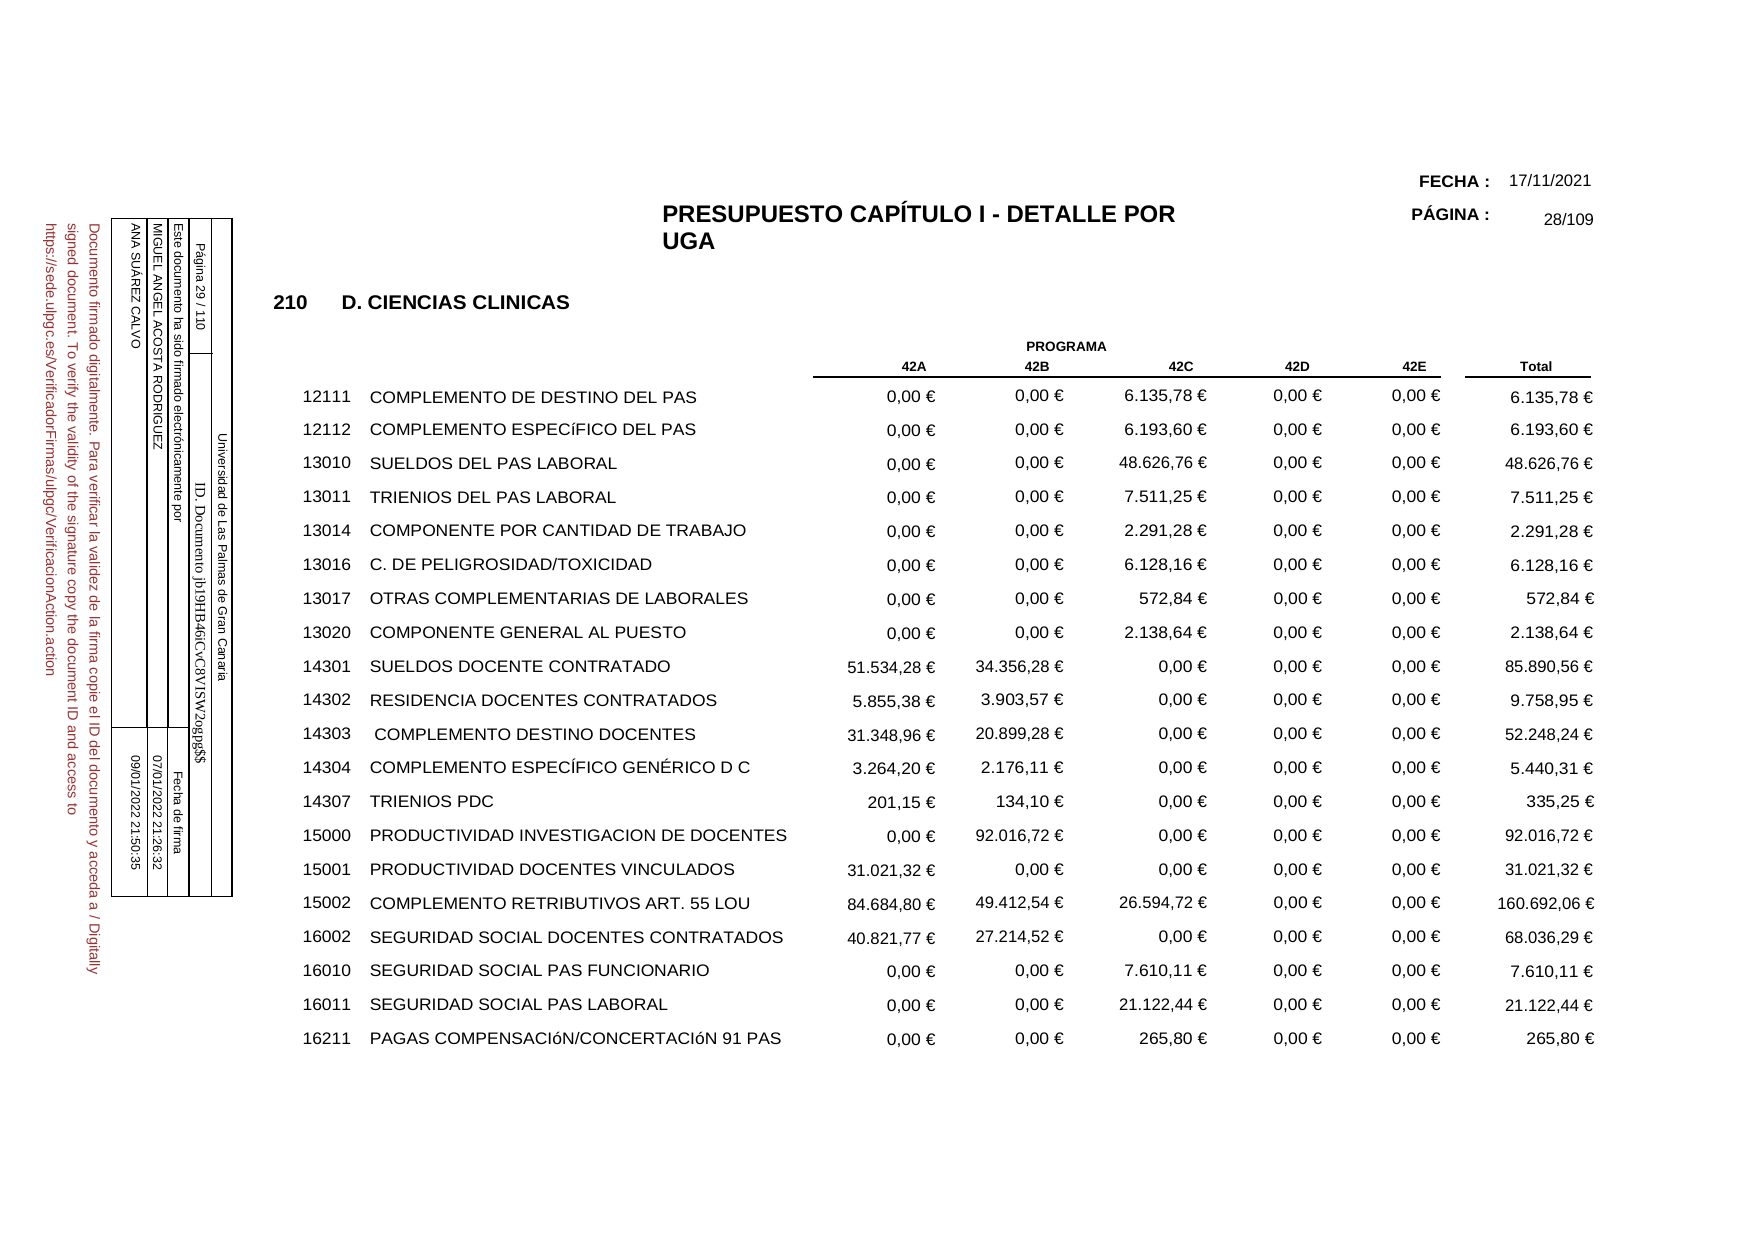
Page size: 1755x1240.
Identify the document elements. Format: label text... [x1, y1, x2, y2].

table_cell TRIENIOS DEL PAS LABORAL [365, 481, 813, 514]
table_cell 42C [1112, 327, 1240, 376]
table_cell SEGURIDAD SOCIAL PAS LABORAL [365, 988, 813, 1022]
table_cell SEGURIDAD SOCIAL DOCENTES CONTRATADOS [365, 921, 813, 954]
table_cell [1441, 887, 1465, 921]
table_cell OTRAS COMPLEMENTARIAS DE LABORALES [365, 582, 813, 616]
table_cell SEGURIDAD SOCIAL PAS FUNCIONARIO [365, 954, 813, 988]
table_cell PROGRAMA 42B [954, 327, 1112, 376]
table_cell 14307 [268, 785, 365, 819]
table_cell 16010 [268, 954, 365, 988]
table_cell 0,00 € [813, 413, 954, 447]
table_cell [1441, 548, 1465, 582]
table_cell 0,00 € [1356, 650, 1441, 684]
table_cell SUELDOS DEL PAS LABORAL [365, 447, 813, 481]
table_cell 3.903,57 € [954, 684, 1112, 717]
table_cell [1441, 327, 1465, 376]
table_cell 0,00 € [1112, 819, 1240, 853]
table_cell 5.855,38 € [813, 684, 954, 717]
table_cell 2.138,64 € [1465, 616, 1591, 650]
table_cell 7.610,11 € [1465, 954, 1591, 988]
table_cell 15002 [268, 887, 365, 921]
table_cell 335,25 € [1465, 785, 1591, 819]
table_cell 0,00 € [1356, 684, 1441, 717]
table_cell 572,84 € [1112, 582, 1240, 616]
table_cell 0,00 € [1240, 887, 1356, 921]
table_cell [1441, 921, 1465, 954]
table_cell COMPLEMENTO DESTINO DOCENTES [365, 718, 813, 751]
table_cell COMPONENTE POR CANTIDAD DE TRABAJO [365, 514, 813, 548]
table_cell 20.899,28 € [954, 718, 1112, 751]
table_cell 85.890,56 € [1465, 650, 1591, 684]
table_cell 16002 [268, 921, 365, 954]
table_cell COMPLEMENTO ESPECíFICO DEL PAS [365, 413, 813, 447]
table_cell 0,00 € [813, 514, 954, 548]
table_cell [1441, 819, 1465, 853]
table_cell 0,00 € [1240, 921, 1356, 954]
table_cell 7.511,25 € [1112, 481, 1240, 514]
table_cell 0,00 € [1240, 481, 1356, 514]
table_cell 0,00 € [1240, 988, 1356, 1022]
table_cell 0,00 € [813, 378, 954, 413]
table_cell 14302 [268, 684, 365, 717]
table_cell 0,00 € [1112, 650, 1240, 684]
table_cell 0,00 € [954, 481, 1112, 514]
table_cell 0,00 € [1356, 988, 1441, 1022]
table_cell [1441, 684, 1465, 717]
table_cell 40.821,77 € [813, 921, 954, 954]
table_cell 49.412,54 € [954, 887, 1112, 921]
table_cell 6.128,16 € [1112, 548, 1240, 582]
table_cell 31.021,32 € [1465, 853, 1591, 887]
table_cell 14304 [268, 751, 365, 785]
table_cell 16011 [268, 988, 365, 1022]
table_cell 3.264,20 € [813, 751, 954, 785]
table_cell 0,00 € [954, 1022, 1112, 1054]
table_cell 6.193,60 € [1112, 413, 1240, 447]
table_cell 0,00 € [1356, 582, 1441, 616]
table_cell 0,00 € [1356, 887, 1441, 921]
table_cell 0,00 € [1356, 447, 1441, 481]
table_cell 51.534,28 € [813, 650, 954, 684]
table_cell 12112 [268, 413, 365, 447]
table_cell [1441, 582, 1465, 616]
table_cell ID. Documento jb19HB46iCvC8VISW2ogpg$$ [190, 354, 211, 896]
table_cell COMPLEMENTO ESPECÍFICO GENÉRICO D C [365, 751, 813, 785]
table_cell 13014 [268, 514, 365, 548]
table_cell Fecha de firma [168, 728, 188, 896]
table_cell 0,00 € [1112, 853, 1240, 887]
table_cell 265,80 € [1112, 1022, 1240, 1054]
table_cell PAGAS COMPENSACIóN/CONCERTACIóN 91 PAS [365, 1022, 813, 1054]
table_header MIGUEL ANGEL ACOSTA RODRIGUEZ [148, 219, 167, 727]
table_cell 14301 [268, 650, 365, 684]
table_cell 16211 [268, 1022, 365, 1054]
table_cell 13016 [268, 548, 365, 582]
table_cell 42A [813, 327, 954, 376]
table_cell 0,00 € [1112, 785, 1240, 819]
table_cell [365, 327, 813, 376]
table_cell [1441, 481, 1465, 514]
table_cell 0,00 € [1356, 378, 1441, 413]
table_cell 0,00 € [954, 582, 1112, 616]
table_cell [1441, 988, 1465, 1022]
table_cell 92.016,72 € [1465, 819, 1591, 853]
table_cell 0,00 € [1240, 582, 1356, 616]
table_cell 0,00 € [954, 514, 1112, 548]
table_cell 0,00 € [1356, 548, 1441, 582]
table_cell 6.193,60 € [1465, 413, 1591, 447]
table_cell 0,00 € [1240, 684, 1356, 717]
table_cell 0,00 € [1112, 751, 1240, 785]
table_cell 15001 [268, 853, 365, 887]
table_cell [1441, 650, 1465, 684]
table_cell 0,00 € [954, 548, 1112, 582]
table_cell 21.122,44 € [1465, 988, 1591, 1022]
table_cell 52.248,24 € [1465, 718, 1591, 751]
table_header ANA SUÁREZ CALVO [112, 219, 146, 727]
table_cell 9.758,95 € [1465, 684, 1591, 717]
table_cell 0,00 € [813, 481, 954, 514]
table_cell [1441, 718, 1465, 751]
text [111, 218, 234, 901]
table_cell 2.138,64 € [1112, 616, 1240, 650]
table_cell 0,00 € [1240, 819, 1356, 853]
table_header CIENCIAS CLINICAS [365, 286, 813, 327]
table_cell 48.626,76 € [1465, 447, 1591, 481]
text 28/109 [1494, 210, 1594, 229]
table_cell [1441, 616, 1465, 650]
table_cell 0,00 € [954, 954, 1112, 988]
table_cell 0,00 € [1240, 650, 1356, 684]
table_cell 13011 [268, 481, 365, 514]
table_cell 7.511,25 € [1465, 481, 1591, 514]
table_cell 134,10 € [954, 785, 1112, 819]
table_cell 0,00 € [1240, 548, 1356, 582]
table_cell 0,00 € [1240, 785, 1356, 819]
table_cell 572,84 € [1465, 582, 1591, 616]
table_cell 6.135,78 € [1465, 378, 1591, 413]
table_cell 0,00 € [1240, 514, 1356, 548]
table_cell PRODUCTIVIDAD DOCENTES VINCULADOS [365, 853, 813, 887]
table_cell 0,00 € [1240, 1022, 1356, 1054]
table_cell SUELDOS DOCENTE CONTRATADO [365, 650, 813, 684]
table_cell 0,00 € [1356, 819, 1441, 853]
table_cell [1441, 751, 1465, 785]
table_cell [1441, 785, 1465, 819]
table_cell 13010 [268, 447, 365, 481]
table_cell 0,00 € [1240, 616, 1356, 650]
table_cell 0,00 € [1240, 447, 1356, 481]
table_cell 15000 [268, 819, 365, 853]
table_cell 0,00 € [813, 1022, 954, 1054]
table_cell 0,00 € [954, 988, 1112, 1022]
table_cell 31.021,32 € [813, 853, 954, 887]
table_cell TRIENIOS PDC [365, 785, 813, 819]
table_cell 0,00 € [1356, 413, 1441, 447]
table_cell 0,00 € [813, 954, 954, 988]
table_cell 68.036,29 € [1465, 921, 1591, 954]
table_cell COMPONENTE GENERAL AL PUESTO [365, 616, 813, 650]
table_cell 0,00 € [813, 988, 954, 1022]
table_cell 09/01/2022 21:50:35 [112, 728, 147, 896]
table_cell 0,00 € [1356, 1022, 1441, 1054]
table_header 210 D. [268, 286, 365, 327]
table_cell 0,00 € [1240, 853, 1356, 887]
table_cell 0,00 € [954, 413, 1112, 447]
table_cell 27.214,52 € [954, 921, 1112, 954]
table_cell 13020 [268, 616, 365, 650]
table_cell 0,00 € [1356, 514, 1441, 548]
table_cell [1441, 1022, 1465, 1054]
table_header Este documento ha sido firmado electrónicamente por [169, 219, 188, 727]
table_cell 7.610,11 € [1112, 954, 1240, 988]
table_cell 160.692,06 € [1465, 887, 1591, 921]
table_cell 5.440,31 € [1465, 751, 1591, 785]
table_cell [1441, 514, 1465, 548]
table_cell 0,00 € [1356, 853, 1441, 887]
table_cell 14303 [268, 718, 365, 751]
table_cell 42D [1240, 327, 1356, 376]
table_cell [1441, 413, 1465, 447]
table_cell 0,00 € [1240, 954, 1356, 988]
table_cell PRODUCTIVIDAD INVESTIGACION DE DOCENTES [365, 819, 813, 853]
text 17/11/2021 [1494, 171, 1591, 190]
table_cell 265,80 € [1465, 1022, 1591, 1054]
table_cell 48.626,76 € [1112, 447, 1240, 481]
table_cell Total [1465, 327, 1591, 376]
table_cell 92.016,72 € [954, 819, 1112, 853]
table_cell C. DE PELIGROSIDAD/TOXICIDAD [365, 548, 813, 582]
table_cell 0,00 € [1240, 378, 1356, 413]
table_cell 0,00 € [1356, 481, 1441, 514]
table_cell 0,00 € [813, 447, 954, 481]
table_cell 26.594,72 € [1112, 887, 1240, 921]
table_cell 34.356,28 € [954, 650, 1112, 684]
table_cell 6.135,78 € [1112, 378, 1240, 413]
table_cell 21.122,44 € [1112, 988, 1240, 1022]
table_cell 13017 [268, 582, 365, 616]
table_cell 0,00 € [1356, 785, 1441, 819]
table_cell RESIDENCIA DOCENTES CONTRATADOS [365, 684, 813, 717]
table_cell 31.348,96 € [813, 718, 954, 751]
text PRESUPUESTO CAPÍTULO I - DETALLE POR UGA [662, 199, 1234, 255]
table_cell 0,00 € [954, 447, 1112, 481]
table_cell 0,00 € [1240, 718, 1356, 751]
table_cell 0,00 € [813, 819, 954, 853]
table_cell 0,00 € [1356, 616, 1441, 650]
table_cell 2.176,11 € [954, 751, 1112, 785]
table_cell 0,00 € [1356, 954, 1441, 988]
table_cell 0,00 € [954, 853, 1112, 887]
text FECHA : PÁGINA : [1408, 171, 1490, 224]
table_cell [1441, 954, 1465, 988]
table_cell [1441, 447, 1465, 481]
table_cell 0,00 € [813, 582, 954, 616]
table_cell 0,00 € [813, 548, 954, 582]
table_cell 84.684,80 € [813, 887, 954, 921]
table_header [813, 286, 1591, 327]
table_cell 0,00 € [954, 616, 1112, 650]
table_cell COMPLEMENTO DE DESTINO DEL PAS [365, 376, 813, 413]
table_cell [268, 327, 365, 376]
table_cell 0,00 € [954, 378, 1112, 413]
table_cell 0,00 € [1356, 921, 1441, 954]
table_cell 42E [1356, 327, 1441, 376]
table_cell [1441, 376, 1465, 413]
table_cell 12111 [268, 376, 365, 413]
table_cell 2.291,28 € [1465, 514, 1591, 548]
table_cell COMPLEMENTO RETRIBUTIVOS ART. 55 LOU [365, 887, 813, 921]
table_header Universidad de Las Palmas de Gran Canaria [212, 219, 231, 896]
table_cell 6.128,16 € [1465, 548, 1591, 582]
table_cell 0,00 € [1112, 684, 1240, 717]
table_cell 07/01/2022 21:26:32 [148, 728, 167, 896]
table_cell 0,00 € [1240, 751, 1356, 785]
table_cell 0,00 € [1112, 921, 1240, 954]
table_header Página 29 / 110 [190, 219, 211, 353]
table_cell 0,00 € [1112, 718, 1240, 751]
text Documento firmado digitalmente. Para verificar la validez de la firma copie el ID del documento y acceda a / Digitally signed document. To verify the validity of the signature copy the document ID and access to https://sede.ulpgc.es/VerificadorFirmas/ulpgc/VerificacionAction.action [43, 223, 103, 976]
table_cell 2.291,28 € [1112, 514, 1240, 548]
table_cell 0,00 € [1240, 413, 1356, 447]
table_cell [1441, 853, 1465, 887]
table_cell 0,00 € [1356, 718, 1441, 751]
table_cell 0,00 € [813, 616, 954, 650]
table_cell 0,00 € [1356, 751, 1441, 785]
table_cell 201,15 € [813, 785, 954, 819]
